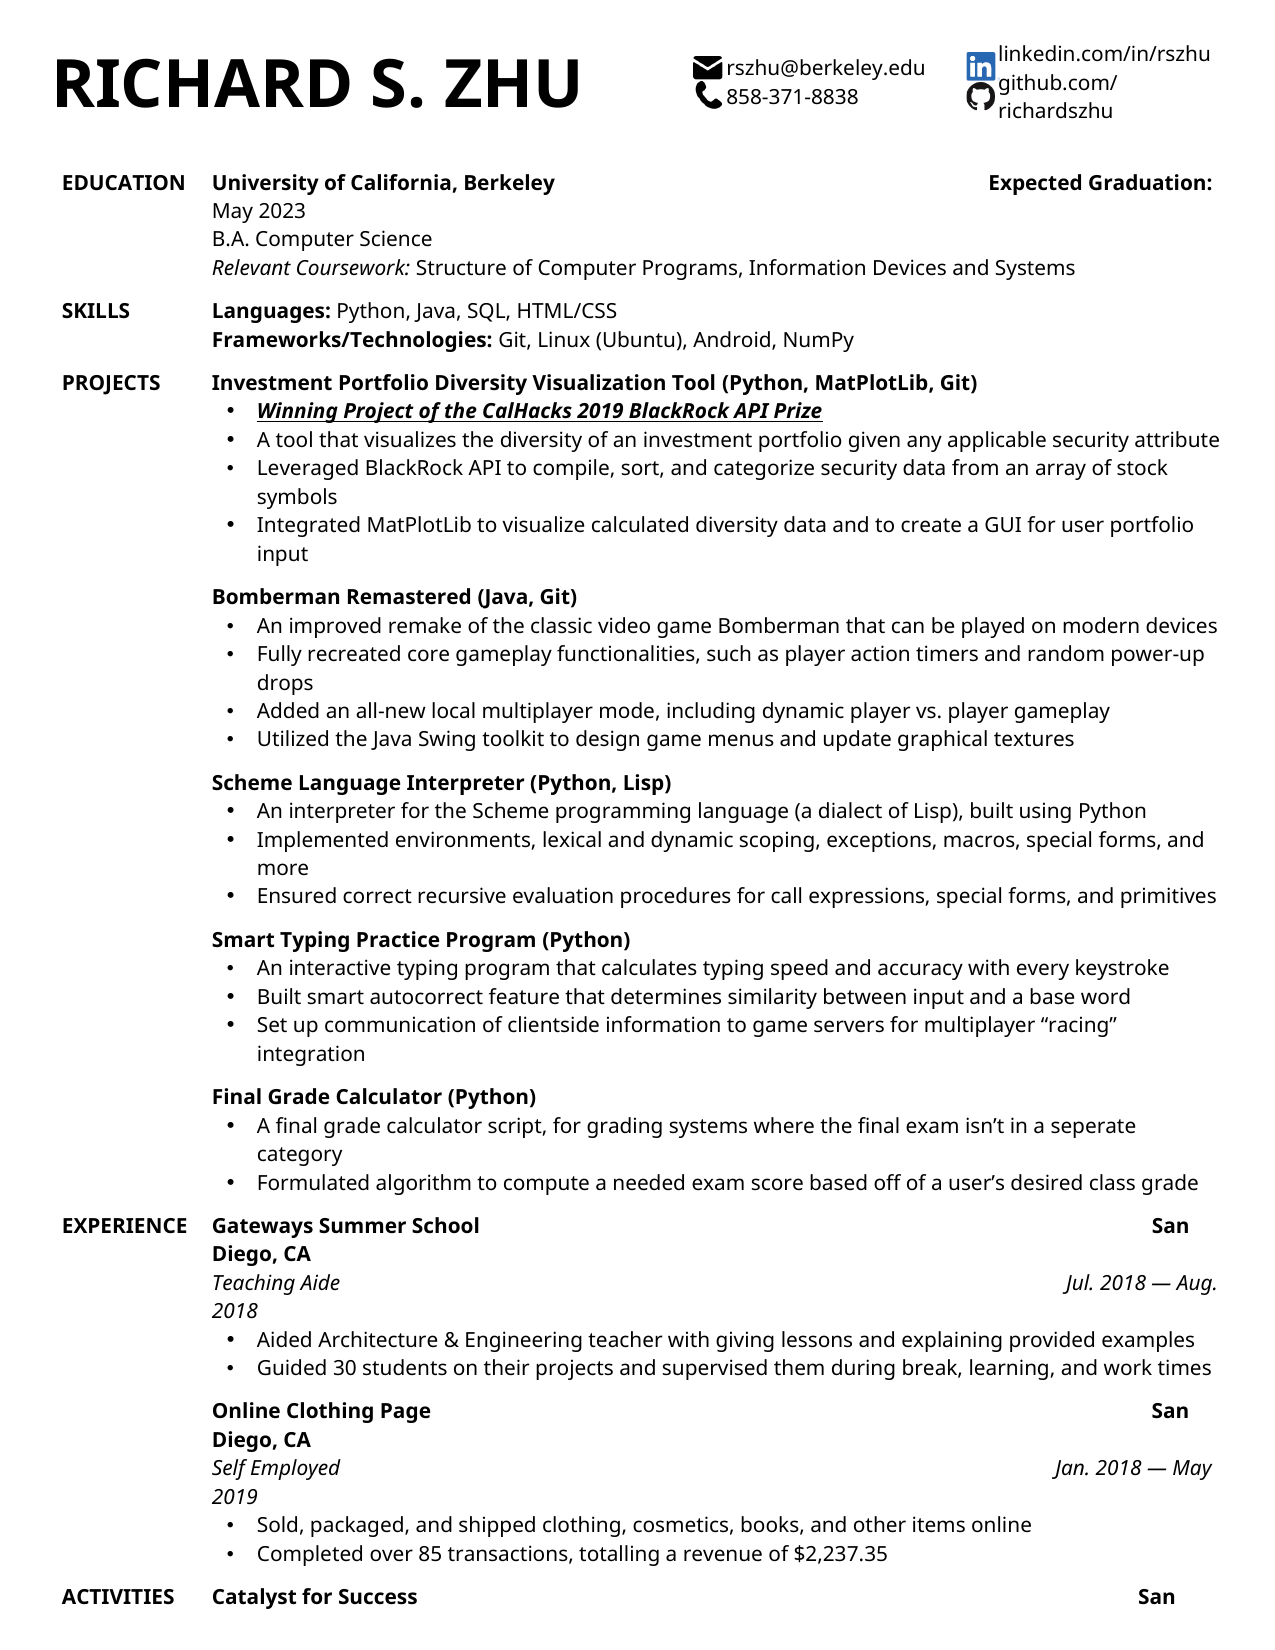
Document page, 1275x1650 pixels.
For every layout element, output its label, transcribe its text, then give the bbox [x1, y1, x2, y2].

picture [690, 50, 724, 109]
table_cell [51, 765, 201, 922]
table_cell Investment Portfolio Diversity Visualization Tool (Python, MatPlotLib, Git) Winning Project of the CalHacks 2019 BlackRock API Prize A tool that visualizes the diversity of an investment portfolio given any applicable security attribute Leveraged BlackRock API to compile, sort, and categorize security data from an array of stock symbols Integrated MatPlotLib to visualize calculated diversity data and to create a GUI for user portfolio input [201, 365, 1232, 579]
table_cell EXPERIENCE [51, 1208, 201, 1394]
table_cell [51, 922, 201, 1079]
table_header [942, 34, 998, 130]
table_cell Languages: Python, Java, SQL, HTML/CSS Frameworks/Technologies: Git, Linux (Ubuntu), Android, NumPy [201, 293, 1232, 365]
table_cell Bomberman Remastered (Java, Git) An improved remake of the classic video game Bomberman that can be played on modern devices Fully recreated core gameplay functionalities, such as player action timers and random power-up drops Added an all-new local multiplayer mode, including dynamic player vs. player gameplay Utilized the Java Swing toolkit to design game menus and update graphical textures [201, 579, 1232, 765]
table_cell PROJECTS [51, 365, 201, 579]
table_cell Catalyst for Success San [201, 1579, 1232, 1633]
picture [966, 52, 1001, 81]
table_cell [51, 579, 201, 765]
table_cell [51, 1394, 201, 1579]
table_header linkedin.com/in/rszhu github.com/richardszhu [998, 34, 1233, 130]
table_cell [51, 1079, 201, 1208]
table_cell SKILLS [51, 293, 201, 365]
table_cell Scheme Language Interpreter (Python, Lisp) An interpreter for the Scheme programming language (a dialect of Lisp), built using Python Implemented environments, lexical and dynamic scoping, exceptions, macros, special forms, and more Ensured correct recursive evaluation procedures for call expressions, special forms, and primitives [201, 765, 1232, 922]
table_cell Smart Typing Practice Program (Python) An interactive typing program that calculates typing speed and accuracy with every keystroke Built smart autocorrect feature that determines similarity between input and a base word Set up communication of clientside information to game servers for multiplayer “racing” integration [201, 922, 1232, 1079]
picture [966, 82, 995, 111]
table_cell Gateways Summer School San Diego, CA Teaching Aide Jul. 2018 — Aug. 2018 Aided Architecture & Engineering teacher with giving lessons and explaining provided examples Guided 30 students on their projects and supervised them during break, learning, and work times [201, 1208, 1232, 1394]
table_header rszhu@berkeley.edu 858-371-8838 [726, 34, 942, 130]
table_header University of California, Berkeley Expected Graduation: May 2023 B.A. Computer Science Relevant Coursework: Structure of Computer Programs, Information Devices and Systems [201, 165, 1232, 293]
table_cell ACTIVITIES [51, 1579, 201, 1633]
table_cell Final Grade Calculator (Python) A final grade calculator script, for grading systems where the final exam isn’t in a seperate category Formulated algorithm to compute a needed exam score based off of a user’s desired class grade [201, 1079, 1232, 1208]
table_cell Online Clothing Page San Diego, CA Self Employed Jan. 2018 — May 2019 Sold, packaged, and shipped clothing, cosmetics, books, and other items online Completed over 85 transactions, totalling a revenue of $2,237.35 [201, 1394, 1232, 1579]
table_header EDUCATION [51, 165, 201, 293]
table_header RICHARD S. ZHU [51, 34, 726, 130]
